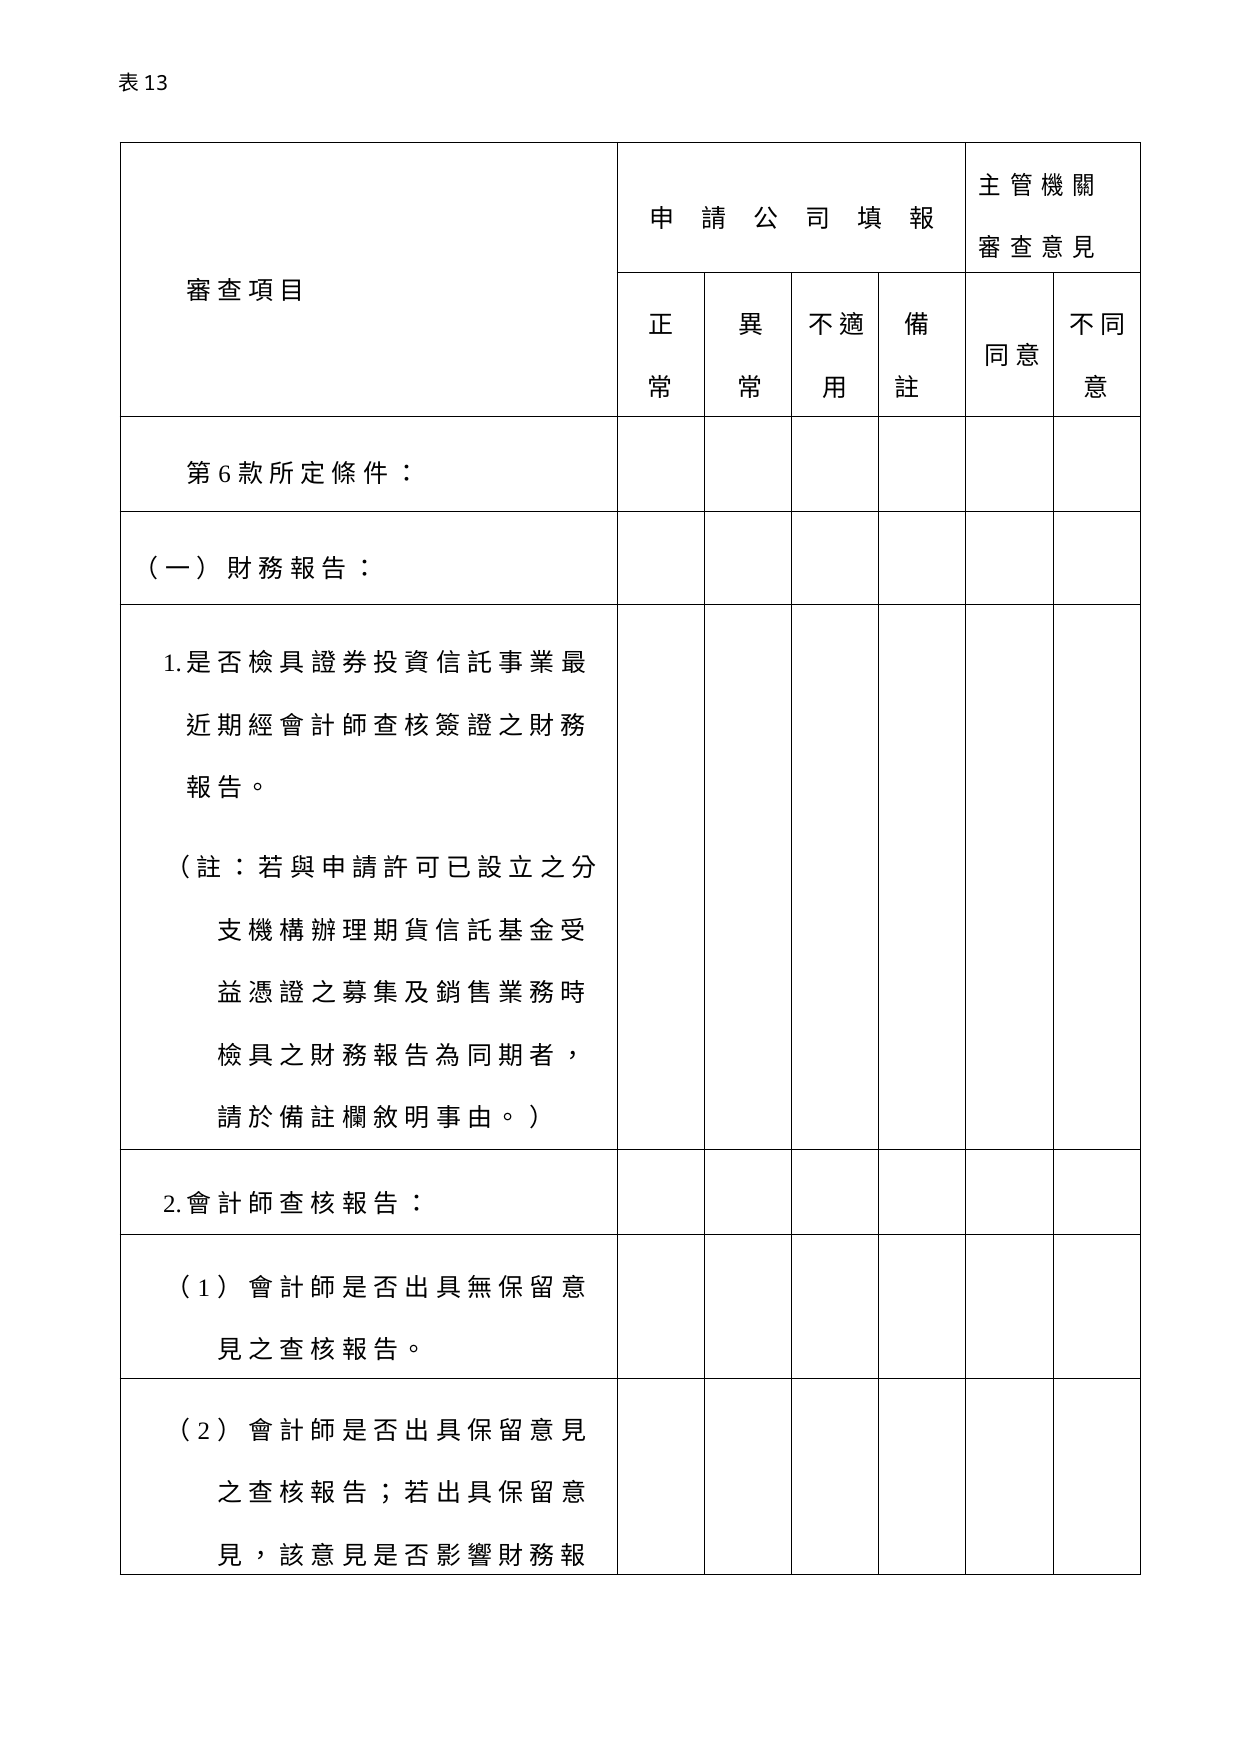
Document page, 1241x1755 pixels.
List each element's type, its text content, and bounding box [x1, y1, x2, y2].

table_cell [792, 1150, 878, 1234]
table_cell [705, 1235, 791, 1377]
table_cell 不適用 [792, 273, 878, 416]
table_cell [966, 1379, 1053, 1574]
table_cell [705, 417, 791, 511]
table_cell [966, 605, 1053, 1149]
table_cell [1054, 1235, 1140, 1377]
table_cell [705, 1150, 791, 1234]
table_cell [966, 1150, 1053, 1234]
table_cell [879, 1235, 965, 1377]
table_cell （1）會計師是否出具無保留意見之查核報告。 [121, 1235, 617, 1377]
table_cell 異 常 [705, 273, 791, 416]
table_cell 1.是否檢具證券投資信託事業最近期經會計師查核簽證之財務報告。 （註：若與申請許可已設立之分支機構辦理期貨信託基金受益憑證之募集及銷售業務時檢具之財務報告為同期者，請於備註欄敘明事由。） [121, 605, 617, 1149]
table_cell [792, 1235, 878, 1377]
table_cell [1054, 1150, 1140, 1234]
table_cell [966, 512, 1053, 603]
table_cell [792, 417, 878, 511]
table_header 審查項目 [121, 143, 617, 416]
table_cell [1054, 1379, 1140, 1574]
table_cell [618, 605, 704, 1149]
table_cell 同意 [966, 273, 1053, 416]
table_cell [879, 512, 965, 603]
table_header 主管機關 審查意見 [966, 143, 1140, 272]
table_cell [792, 605, 878, 1149]
table_cell 備 註 [879, 273, 965, 416]
table_cell [792, 1379, 878, 1574]
table_header 申 請 公 司 填 報 [618, 143, 965, 272]
table_cell 第6款所定條件： [121, 417, 617, 511]
table_cell [879, 417, 965, 511]
table_cell [792, 512, 878, 603]
table_cell [618, 1379, 704, 1574]
table_cell 正 常 [618, 273, 704, 416]
table_cell [1054, 512, 1140, 603]
table_cell [966, 417, 1053, 511]
table_cell [1054, 605, 1140, 1149]
table_cell [879, 1379, 965, 1574]
table_cell [879, 1150, 965, 1234]
table_cell [618, 1235, 704, 1377]
table_cell [618, 512, 704, 603]
table_cell [618, 417, 704, 511]
table_cell [705, 605, 791, 1149]
table_cell [705, 512, 791, 603]
table_cell （2）會計師是否出具保留意見之查核報告；若出具保留意見，該意見是否影響財務報 [121, 1379, 617, 1574]
table_cell [1054, 417, 1140, 511]
table_cell [966, 1235, 1053, 1377]
table_cell （一）財務報告： [121, 512, 617, 603]
table_cell 2.會計師查核報告： [121, 1150, 617, 1234]
table_cell [879, 605, 965, 1149]
table_cell 不同意 [1054, 273, 1140, 416]
table_cell [618, 1150, 704, 1234]
table_cell [705, 1379, 791, 1574]
